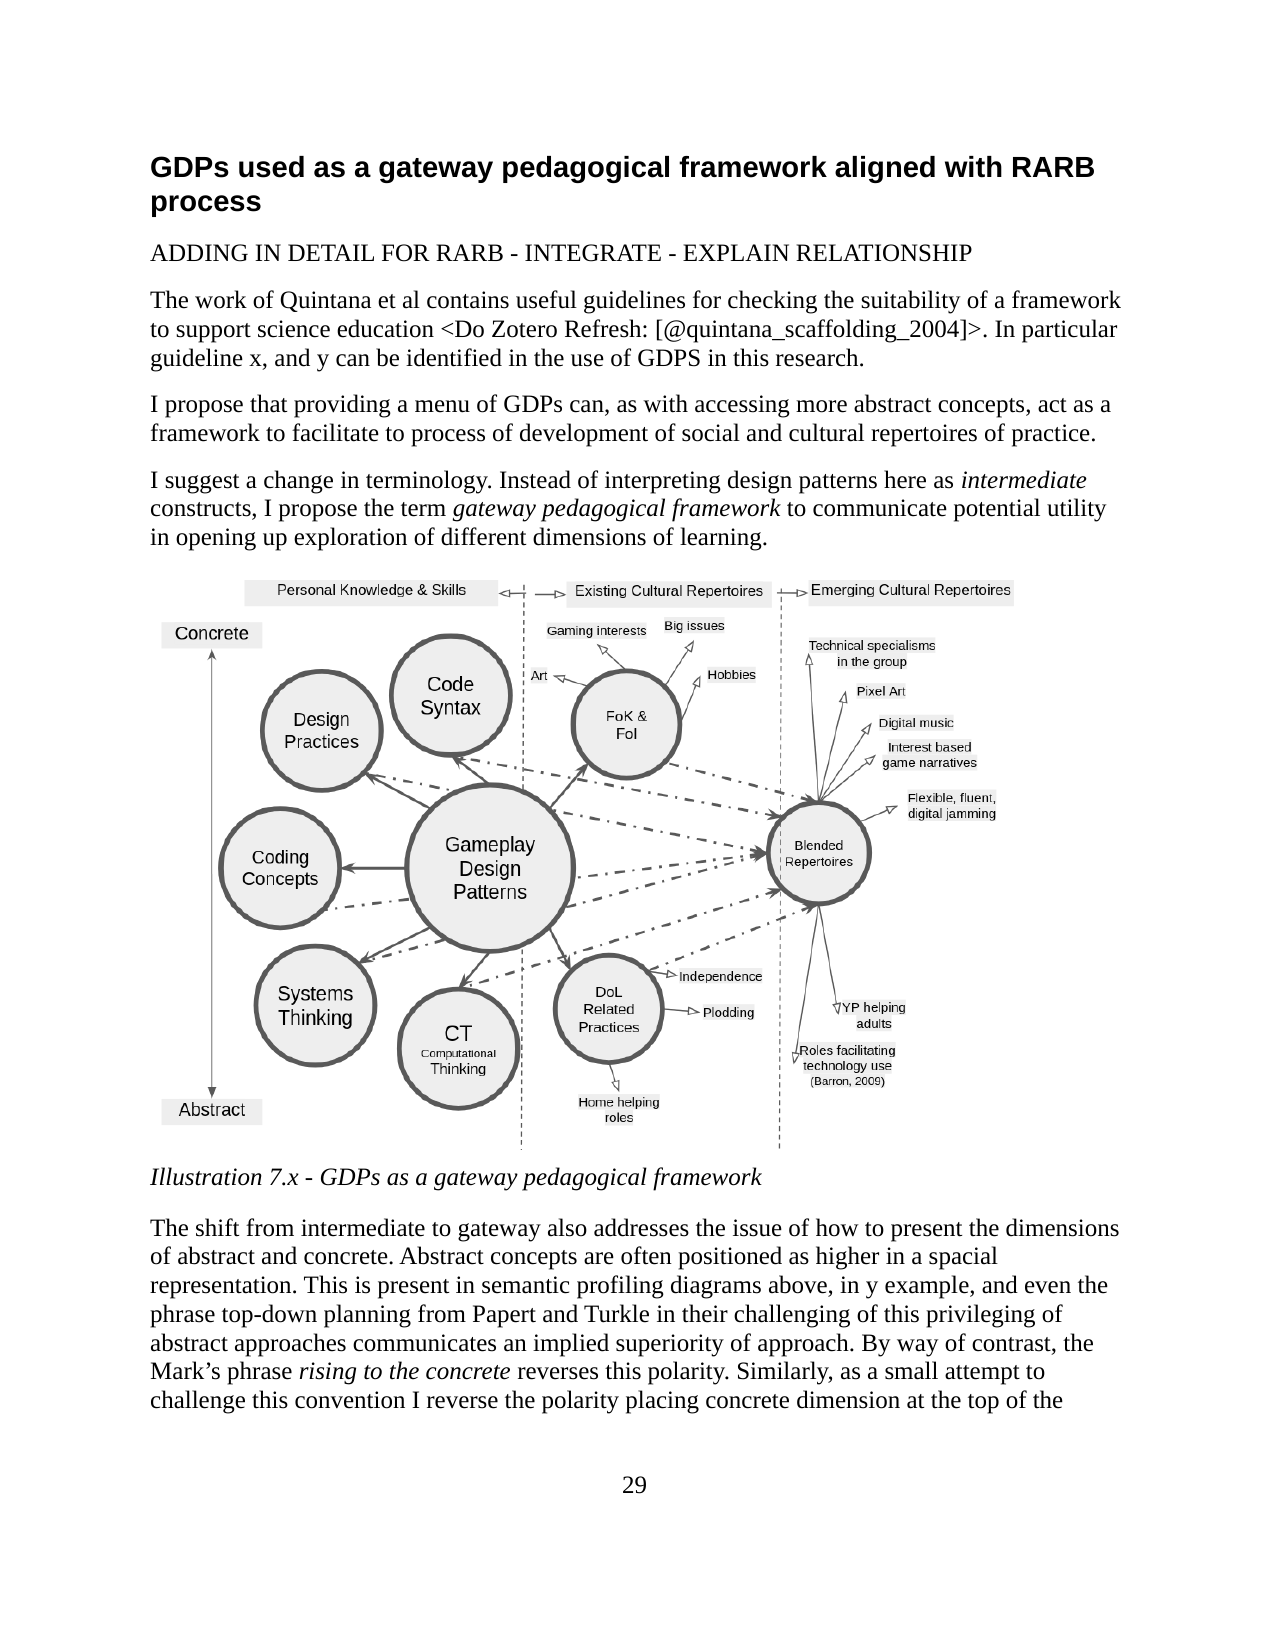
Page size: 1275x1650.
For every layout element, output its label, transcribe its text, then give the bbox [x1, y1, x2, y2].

text I propose that providing a menu of GDPs can, as with accessing more abstract concepts, act as a framework to facilitate to process of development of social and cultural repertoires of practice. [150, 389, 1125, 447]
text I suggest a change in terminology. Instead of interpreting design patterns here as intermediate constructs, I propose the term gateway pedagogical framework to communicate potential utility in opening up exploration of different dimensions of learning. [150, 465, 1125, 551]
text Illustration 7.x - GDPs as a gateway pedagogical framework [150, 1162, 1125, 1191]
text The work of Quintana et al contains useful guidelines for checking the suitability of a framework to support science education <Do Zotero Refresh: [@quintana_scaffolding_2004]>. In particular guideline x, and y can be identified in the use of GDPS in this research. [150, 285, 1125, 371]
text The shift from intermediate to gateway also addresses the issue of how to present the dimensions of abstract and concrete. Abstract concepts are often positioned as higher in a spacial representation. This is present in semantic profiling diagrams above, in y example, and even the phrase top-down planning from Papert and Turkle in their challenging of this privileging of abstract approaches communicates an implied superiority of approach. By way of contrast, the Mark’s phrase rising to the concrete reverses this polarity. Similarly, as a small attempt to challenge this convention I reverse the polarity placing concrete dimension at the top of the [150, 1213, 1125, 1414]
picture [150, 560, 1077, 1150]
text ADDING IN DETAIL FOR RARB - INTEGRATE - EXPLAIN RELATIONSHIP [150, 238, 1125, 267]
subtitle GDPs used as a gateway pedagogical framework aligned with RARB process [150, 150, 1125, 217]
